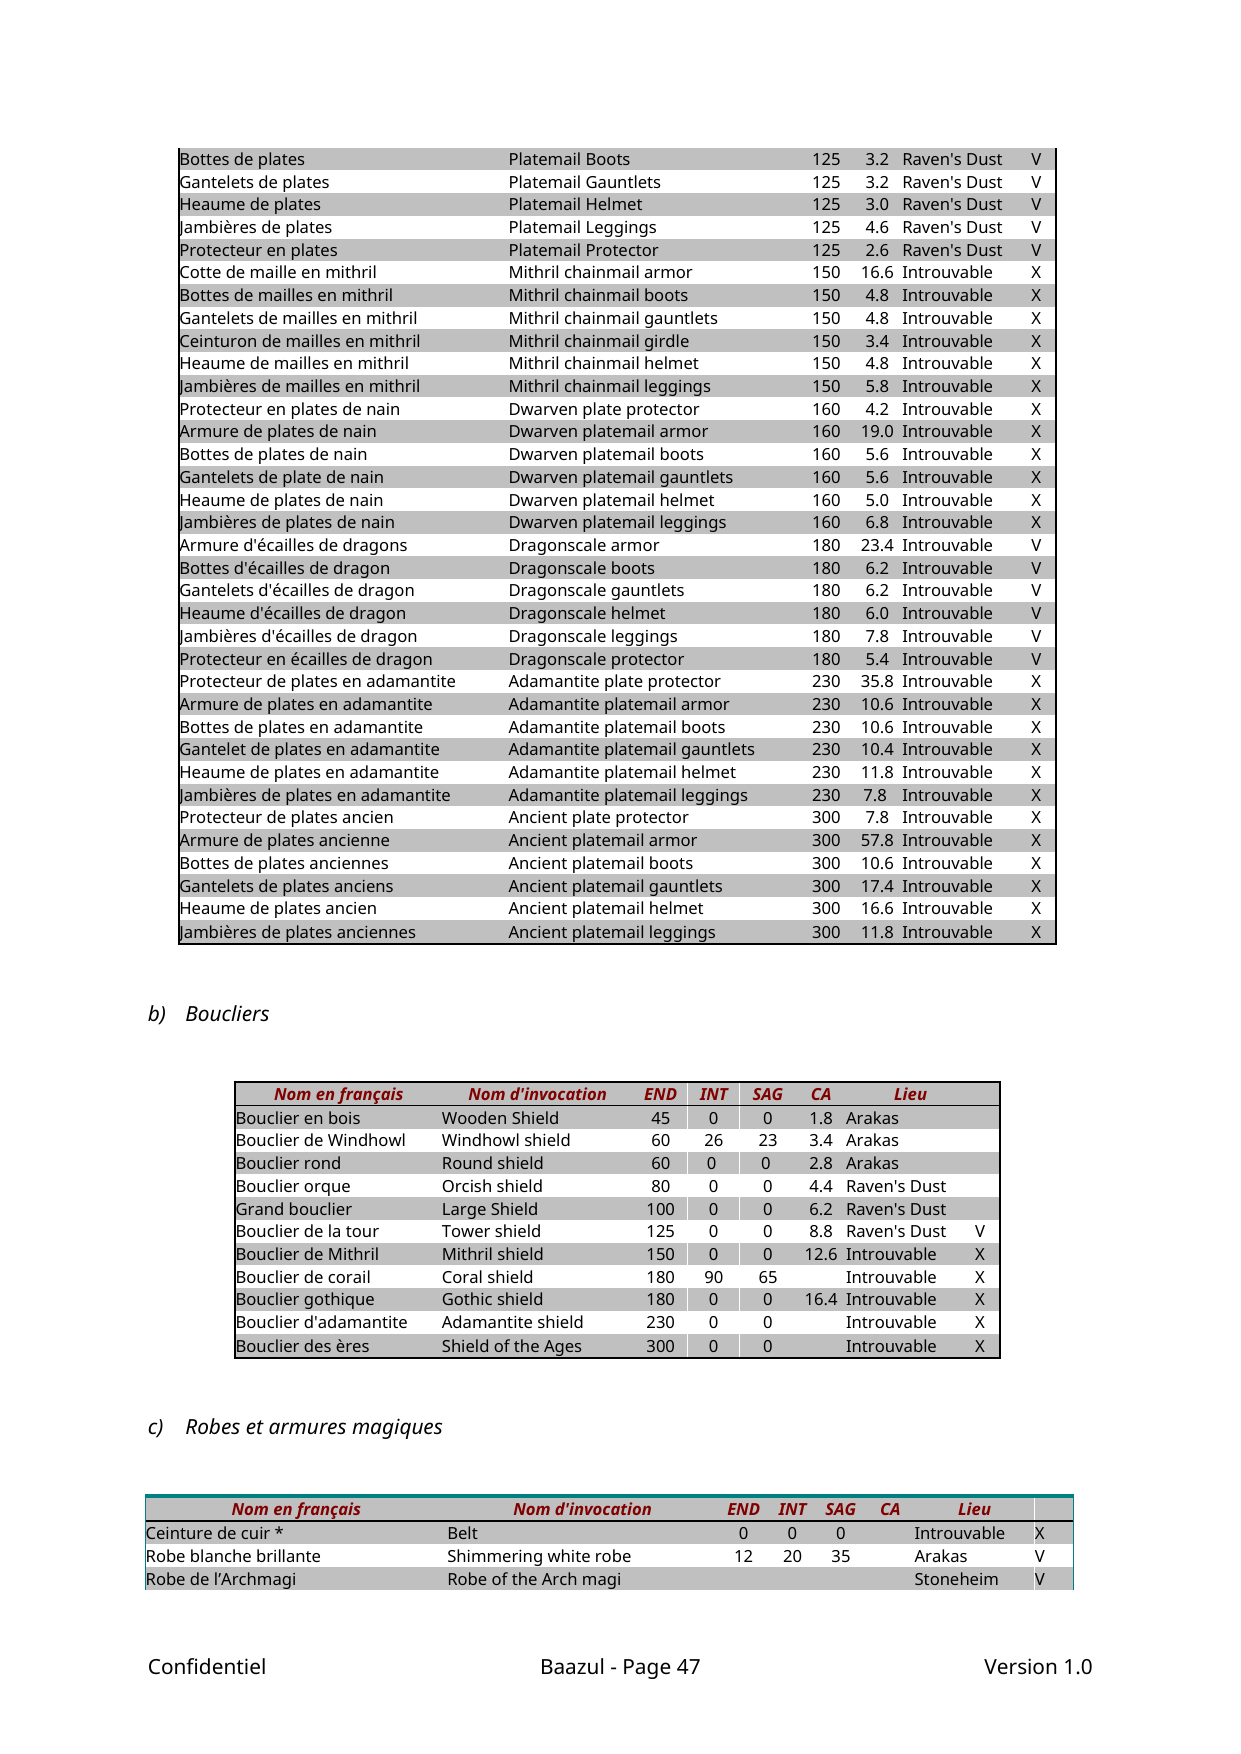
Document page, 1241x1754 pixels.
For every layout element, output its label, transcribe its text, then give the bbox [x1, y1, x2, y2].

table_cell X [1031, 852, 1055, 874]
table_cell Armure de plates en adamantite [180, 693, 508, 715]
table_cell Large Shield [442, 1197, 633, 1220]
table_cell 6.0 [852, 602, 902, 624]
table_cell 180 [800, 579, 852, 602]
table_cell Introuvable [902, 443, 1031, 466]
table_cell Heaume d'écailles de dragon [180, 602, 508, 624]
table_cell Introuvable [902, 693, 1031, 715]
table_cell 4.6 [852, 216, 902, 238]
table_cell Bottes de plates en adamantite [180, 715, 508, 738]
table_cell Bottes de plates de nain [180, 443, 508, 466]
table_cell 0 [688, 1288, 739, 1311]
table_cell Introuvable [902, 579, 1031, 602]
table_cell Introuvable [902, 556, 1031, 579]
table_cell Platemail Helmet [508, 193, 800, 216]
table_cell Arakas [846, 1152, 975, 1174]
table_cell 0 [740, 1197, 796, 1220]
table_cell V [1035, 1544, 1073, 1567]
table_cell 16.6 [852, 261, 902, 284]
table_cell Heaume de plates ancien [180, 897, 508, 920]
table_cell 230 [800, 670, 852, 693]
table_cell 6.2 [852, 556, 902, 579]
table_cell X [1031, 784, 1055, 806]
table_cell X [1031, 352, 1055, 375]
table_header SAG [740, 1083, 796, 1105]
table_cell 300 [633, 1334, 687, 1357]
table_cell Bouclier d'adamantite [236, 1311, 442, 1333]
table_cell 160 [800, 466, 852, 488]
table_cell 10.4 [852, 738, 902, 761]
table_cell V [1035, 1567, 1073, 1590]
table_cell Adamantite platemail boots [508, 715, 800, 738]
table_cell [975, 1197, 999, 1220]
table_cell Protecteur en écailles de dragon [180, 647, 508, 670]
table_cell 6.2 [852, 579, 902, 602]
table_cell Platemail Boots [508, 148, 800, 170]
table_cell V [1031, 556, 1055, 579]
table_cell Introuvable [846, 1334, 975, 1357]
table_cell X [1031, 443, 1055, 466]
table_cell 180 [800, 556, 852, 579]
table_cell Bouclier des ères [236, 1334, 442, 1357]
table_cell V [1031, 239, 1055, 261]
table_cell 16.4 [796, 1288, 846, 1311]
table_cell Dwarven platemail armor [508, 420, 800, 443]
table_header Nom d'invocation [442, 1083, 633, 1105]
table_cell 35 [816, 1544, 866, 1567]
table_cell 0 [688, 1243, 739, 1265]
table_cell Platemail Gauntlets [508, 170, 800, 193]
table_cell V [1031, 534, 1055, 556]
table_cell 150 [800, 329, 852, 352]
table_cell 180 [633, 1265, 687, 1288]
table_cell 0 [816, 1522, 866, 1544]
table_cell 300 [800, 806, 852, 829]
table_cell Introuvable [846, 1265, 975, 1288]
table_cell Ancient platemail leggings [508, 920, 800, 943]
table_cell 0 [718, 1522, 769, 1544]
table_cell Gantelets de plates [180, 170, 508, 193]
table_cell 26 [688, 1129, 739, 1152]
table_cell 7.8 [852, 625, 902, 647]
table_cell Jambières de plates de nain [180, 511, 508, 534]
table_cell Jambières de plates [180, 216, 508, 238]
table_cell Introuvable [846, 1243, 975, 1265]
table_cell Mithril chainmail leggings [508, 375, 800, 397]
table_cell 0 [688, 1334, 739, 1357]
table_cell Protecteur en plates [180, 239, 508, 261]
table_cell 160 [800, 398, 852, 420]
table_cell 5.6 [852, 443, 902, 466]
table_cell Introuvable [902, 375, 1031, 397]
table_cell 8.8 [796, 1220, 846, 1243]
table_cell Jambières de plates en adamantite [180, 784, 508, 806]
table_cell Heaume de plates [180, 193, 508, 216]
table_cell 5.8 [852, 375, 902, 397]
table_cell Arakas [846, 1129, 975, 1152]
table_cell Dragonscale helmet [508, 602, 800, 624]
table_cell Orcish shield [442, 1175, 633, 1197]
table_cell 0 [688, 1106, 739, 1129]
table_cell Ancient plate protector [508, 806, 800, 829]
table_cell Robe de l’Archmagi [146, 1567, 447, 1590]
table_cell Raven's Dust [902, 170, 1031, 193]
table_cell 125 [633, 1220, 687, 1243]
table_cell Raven's Dust [846, 1220, 975, 1243]
table_cell Mithril chainmail armor [508, 261, 800, 284]
table_cell [796, 1311, 846, 1333]
table_cell 0 [688, 1220, 739, 1243]
table_cell Introuvable [902, 806, 1031, 829]
table_cell Bouclier gothique [236, 1288, 442, 1311]
table_cell 160 [800, 420, 852, 443]
list Boucliers [148, 999, 1093, 1027]
table_cell 0 [740, 1152, 796, 1174]
table_cell Adamantite platemail helmet [508, 761, 800, 783]
table_cell 160 [800, 488, 852, 511]
table_cell Dragonscale protector [508, 647, 800, 670]
table_cell Dragonscale boots [508, 556, 800, 579]
table_cell 4.8 [852, 352, 902, 375]
table_cell 230 [800, 715, 852, 738]
table_cell 230 [800, 738, 852, 761]
table_cell Introuvable [902, 625, 1031, 647]
table_cell V [1031, 579, 1055, 602]
table_cell [718, 1567, 769, 1590]
table_cell 125 [800, 148, 852, 170]
table_cell 6.8 [852, 511, 902, 534]
table_cell Raven's Dust [902, 193, 1031, 216]
table_cell [975, 1129, 999, 1152]
table_cell X [1031, 806, 1055, 829]
table_cell Mithril chainmail boots [508, 284, 800, 307]
table_cell Bouclier de Mithril [236, 1243, 442, 1265]
table_cell X [1031, 829, 1055, 852]
table_cell Ancient platemail helmet [508, 897, 800, 920]
table_cell 150 [633, 1243, 687, 1265]
table_cell 7.8 [852, 784, 902, 806]
table_cell Introuvable [902, 352, 1031, 375]
table_cell V [1031, 216, 1055, 238]
table_header Nom d'invocation [447, 1498, 718, 1520]
table_cell 160 [800, 511, 852, 534]
table_cell Gantelet de plates en adamantite [180, 738, 508, 761]
table_cell Ancient platemail gauntlets [508, 874, 800, 897]
table_cell Raven's Dust [846, 1197, 975, 1220]
table_cell Arakas [846, 1106, 975, 1129]
table_cell 12 [718, 1544, 769, 1567]
table_cell Introuvable [902, 307, 1031, 329]
table_cell 150 [800, 375, 852, 397]
table_cell Round shield [442, 1152, 633, 1174]
table_cell Adamantite shield [442, 1311, 633, 1333]
table_header CA [866, 1498, 914, 1520]
table_header Nom en français [236, 1083, 442, 1105]
table_cell 11.8 [852, 920, 902, 943]
table_cell Heaume de mailles en mithril [180, 352, 508, 375]
table_cell 3.2 [852, 148, 902, 170]
table_cell 5.6 [852, 466, 902, 488]
table_cell 6.2 [796, 1197, 846, 1220]
table_cell 180 [633, 1288, 687, 1311]
table_cell Windhowl shield [442, 1129, 633, 1152]
table_cell 0 [740, 1106, 796, 1129]
table_cell Mithril shield [442, 1243, 633, 1265]
table_cell 300 [800, 897, 852, 920]
table_header INT [769, 1498, 816, 1520]
table_cell 5.4 [852, 647, 902, 670]
table_cell [975, 1175, 999, 1197]
table_cell X [1031, 693, 1055, 715]
table_cell Armure de plates ancienne [180, 829, 508, 852]
table_cell 150 [800, 261, 852, 284]
table_cell X [1031, 398, 1055, 420]
table_cell X [975, 1311, 999, 1333]
table_cell X [1031, 920, 1055, 943]
table_cell X [1031, 420, 1055, 443]
table_cell [796, 1265, 846, 1288]
table_cell 10.6 [852, 852, 902, 874]
table_cell Introuvable [902, 852, 1031, 874]
table_cell 180 [800, 534, 852, 556]
table_cell Dwarven plate protector [508, 398, 800, 420]
table_cell Cotte de maille en mithril [180, 261, 508, 284]
table_cell Introuvable [902, 647, 1031, 670]
table_cell Heaume de plates de nain [180, 488, 508, 511]
table_header Lieu [914, 1498, 1034, 1520]
table_cell Gothic shield [442, 1288, 633, 1311]
table_cell 65 [740, 1265, 796, 1288]
table_cell Introuvable [902, 715, 1031, 738]
table_header [975, 1083, 999, 1105]
table_cell Gantelets de mailles en mithril [180, 307, 508, 329]
table_cell Bottes de mailles en mithril [180, 284, 508, 307]
table_cell 0 [740, 1175, 796, 1197]
table_cell 19.0 [852, 420, 902, 443]
table_cell 1.8 [796, 1106, 846, 1129]
table_cell Introuvable [902, 784, 1031, 806]
table_cell 125 [800, 193, 852, 216]
table_cell 150 [800, 352, 852, 375]
table_cell 4.4 [796, 1175, 846, 1197]
table_cell 180 [800, 602, 852, 624]
table_cell Gantelets de plates anciens [180, 874, 508, 897]
table_cell 20 [769, 1544, 816, 1567]
table_cell Introuvable [846, 1288, 975, 1311]
table_cell Platemail Leggings [508, 216, 800, 238]
table_cell Belt [447, 1522, 718, 1544]
table_cell 0 [740, 1311, 796, 1333]
table_cell 230 [633, 1311, 687, 1333]
table_header SAG [816, 1498, 866, 1520]
table_cell [866, 1567, 914, 1590]
table_cell Dragonscale gauntlets [508, 579, 800, 602]
table_cell 12.6 [796, 1243, 846, 1265]
table_cell 23 [740, 1129, 796, 1152]
table_header CA [796, 1083, 846, 1105]
table_header Nom en français [146, 1498, 447, 1520]
table_cell Introuvable [902, 874, 1031, 897]
table_cell 60 [633, 1129, 687, 1152]
table_cell 10.6 [852, 715, 902, 738]
table_cell 80 [633, 1175, 687, 1197]
table_cell Tower shield [442, 1220, 633, 1243]
table_cell Bottes de plates [180, 148, 508, 170]
table_cell V [1031, 625, 1055, 647]
table_cell X [975, 1288, 999, 1311]
table_cell 125 [800, 216, 852, 238]
table_cell X [1031, 511, 1055, 534]
table_cell 4.8 [852, 284, 902, 307]
table_cell Adamantite platemail gauntlets [508, 738, 800, 761]
table_header [1035, 1498, 1073, 1520]
table_cell [796, 1334, 846, 1357]
table_cell 16.6 [852, 897, 902, 920]
table_cell 0 [769, 1522, 816, 1544]
table_cell 3.2 [852, 170, 902, 193]
table_cell 230 [800, 693, 852, 715]
table_cell Wooden Shield [442, 1106, 633, 1129]
table_cell 230 [800, 784, 852, 806]
table_cell 300 [800, 852, 852, 874]
table_cell Introuvable [902, 488, 1031, 511]
table_cell Dwarven platemail gauntlets [508, 466, 800, 488]
table_cell X [1031, 375, 1055, 397]
table_cell Bouclier de Windhowl [236, 1129, 442, 1152]
table_cell Introuvable [902, 829, 1031, 852]
table_cell X [1031, 715, 1055, 738]
table_cell Mithril chainmail girdle [508, 329, 800, 352]
table_cell 60 [633, 1152, 687, 1174]
table_cell X [1031, 874, 1055, 897]
table_cell Jambières de mailles en mithril [180, 375, 508, 397]
table_cell V [1031, 647, 1055, 670]
table_cell Adamantite platemail armor [508, 693, 800, 715]
table_cell 0 [688, 1152, 739, 1174]
table_cell 35.8 [852, 670, 902, 693]
table_cell [975, 1152, 999, 1174]
table_cell Raven's Dust [846, 1175, 975, 1197]
table_cell Heaume de plates en adamantite [180, 761, 508, 783]
table_cell 180 [800, 647, 852, 670]
table_cell 125 [800, 170, 852, 193]
table_cell 125 [800, 239, 852, 261]
table_cell Armure de plates de nain [180, 420, 508, 443]
table_cell Introuvable [902, 897, 1031, 920]
table_cell V [1031, 193, 1055, 216]
table_cell Mithril chainmail helmet [508, 352, 800, 375]
table_cell 300 [800, 920, 852, 943]
table_cell 7.8 [852, 806, 902, 829]
table_cell Bouclier de corail [236, 1265, 442, 1288]
table_cell 230 [800, 761, 852, 783]
table_cell Introuvable [902, 398, 1031, 420]
table_cell Ceinture de cuir * [146, 1522, 447, 1544]
table_cell 45 [633, 1106, 687, 1129]
table_cell Bouclier orque [236, 1175, 442, 1197]
table_cell 0 [688, 1311, 739, 1333]
table_cell Protecteur de plates en adamantite [180, 670, 508, 693]
table_cell Shield of the Ages [442, 1334, 633, 1357]
table_cell 150 [800, 284, 852, 307]
table_cell Introuvable [902, 511, 1031, 534]
table_cell 0 [740, 1243, 796, 1265]
table_cell V [975, 1220, 999, 1243]
table_cell Bouclier en bois [236, 1106, 442, 1129]
table_cell Introuvable [902, 761, 1031, 783]
table_cell [769, 1567, 816, 1590]
table_cell Introuvable [902, 534, 1031, 556]
table_cell Platemail Protector [508, 239, 800, 261]
table_cell X [1031, 488, 1055, 511]
table_cell Robe blanche brillante [146, 1544, 447, 1567]
table_cell V [1031, 602, 1055, 624]
table_cell Introuvable [902, 329, 1031, 352]
table_cell Dragonscale armor [508, 534, 800, 556]
table_cell Introuvable [846, 1311, 975, 1333]
table_cell Raven's Dust [902, 148, 1031, 170]
table_cell 57.8 [852, 829, 902, 852]
table_cell X [975, 1265, 999, 1288]
table_cell Introuvable [902, 602, 1031, 624]
table_cell [866, 1522, 914, 1544]
table_cell 17.4 [852, 874, 902, 897]
table_cell Gantelets d'écailles de dragon [180, 579, 508, 602]
table_cell V [1031, 148, 1055, 170]
table_cell Armure d'écailles de dragons [180, 534, 508, 556]
table_cell 3.0 [852, 193, 902, 216]
table_cell Shimmering white robe [447, 1544, 718, 1567]
table_cell 11.8 [852, 761, 902, 783]
table_cell Protecteur en plates de nain [180, 398, 508, 420]
table_cell Ceinturon de mailles en mithril [180, 329, 508, 352]
table_cell 10.6 [852, 693, 902, 715]
table_cell Ancient platemail boots [508, 852, 800, 874]
table_cell Adamantite platemail leggings [508, 784, 800, 806]
table_cell 4.8 [852, 307, 902, 329]
table_cell Raven's Dust [902, 239, 1031, 261]
table_cell Jambières d'écailles de dragon [180, 625, 508, 647]
table_cell X [975, 1334, 999, 1357]
table_cell Bottes d'écailles de dragon [180, 556, 508, 579]
table_cell Introuvable [902, 284, 1031, 307]
table_header END [718, 1498, 769, 1520]
table_header Lieu [846, 1083, 975, 1105]
table_cell X [1031, 670, 1055, 693]
table_cell Dragonscale leggings [508, 625, 800, 647]
table_cell X [1031, 761, 1055, 783]
table_cell 2.8 [796, 1152, 846, 1174]
table_cell Raven's Dust [902, 216, 1031, 238]
table_cell X [975, 1243, 999, 1265]
table_cell Introuvable [902, 466, 1031, 488]
table_cell Jambières de plates anciennes [180, 920, 508, 943]
table_cell X [1035, 1522, 1073, 1544]
table_cell 3.4 [852, 329, 902, 352]
table_cell Bottes de plates anciennes [180, 852, 508, 874]
table_header END [633, 1083, 687, 1105]
table_cell Introuvable [902, 420, 1031, 443]
table_cell Coral shield [442, 1265, 633, 1288]
table_cell [816, 1567, 866, 1590]
table_cell [866, 1544, 914, 1567]
table_cell X [1031, 738, 1055, 761]
table_cell Introuvable [902, 920, 1031, 943]
table_cell Stoneheim [914, 1567, 1034, 1590]
table_cell 3.4 [796, 1129, 846, 1152]
table_cell 23.4 [852, 534, 902, 556]
table_cell 100 [633, 1197, 687, 1220]
table_cell 0 [740, 1288, 796, 1311]
table_cell 0 [688, 1197, 739, 1220]
table_cell 2.6 [852, 239, 902, 261]
table_cell 160 [800, 443, 852, 466]
table_header INT [688, 1083, 739, 1105]
table_cell Dwarven platemail leggings [508, 511, 800, 534]
table_cell 300 [800, 829, 852, 852]
table_cell 90 [688, 1265, 739, 1288]
table_cell Introuvable [902, 738, 1031, 761]
table_cell 0 [740, 1220, 796, 1243]
table_cell X [1031, 284, 1055, 307]
table_cell 300 [800, 874, 852, 897]
table_cell Grand bouclier [236, 1197, 442, 1220]
table_cell Introuvable [902, 670, 1031, 693]
table_cell Dwarven platemail helmet [508, 488, 800, 511]
table_cell X [1031, 329, 1055, 352]
table_cell 5.0 [852, 488, 902, 511]
list Robes et armures magiques [148, 1412, 1093, 1441]
table_cell X [1031, 897, 1055, 920]
table_cell 150 [800, 307, 852, 329]
table_cell 0 [688, 1175, 739, 1197]
table_cell Dwarven platemail boots [508, 443, 800, 466]
table_cell 4.2 [852, 398, 902, 420]
table_cell X [1031, 261, 1055, 284]
table_cell Bouclier de la tour [236, 1220, 442, 1243]
table_cell Gantelets de plate de nain [180, 466, 508, 488]
table_cell 0 [740, 1334, 796, 1357]
table_cell Ancient platemail armor [508, 829, 800, 852]
table_cell V [1031, 170, 1055, 193]
table_cell Protecteur de plates ancien [180, 806, 508, 829]
table_cell Arakas [914, 1544, 1034, 1567]
table_cell Robe of the Arch magi [447, 1567, 718, 1590]
table_cell Bouclier rond [236, 1152, 442, 1174]
table_cell X [1031, 307, 1055, 329]
table_cell X [1031, 466, 1055, 488]
table_cell Mithril chainmail gauntlets [508, 307, 800, 329]
table_cell [975, 1106, 999, 1129]
table_cell Introuvable [902, 261, 1031, 284]
table_cell 180 [800, 625, 852, 647]
table_cell Adamantite plate protector [508, 670, 800, 693]
table_cell Introuvable [914, 1522, 1034, 1544]
